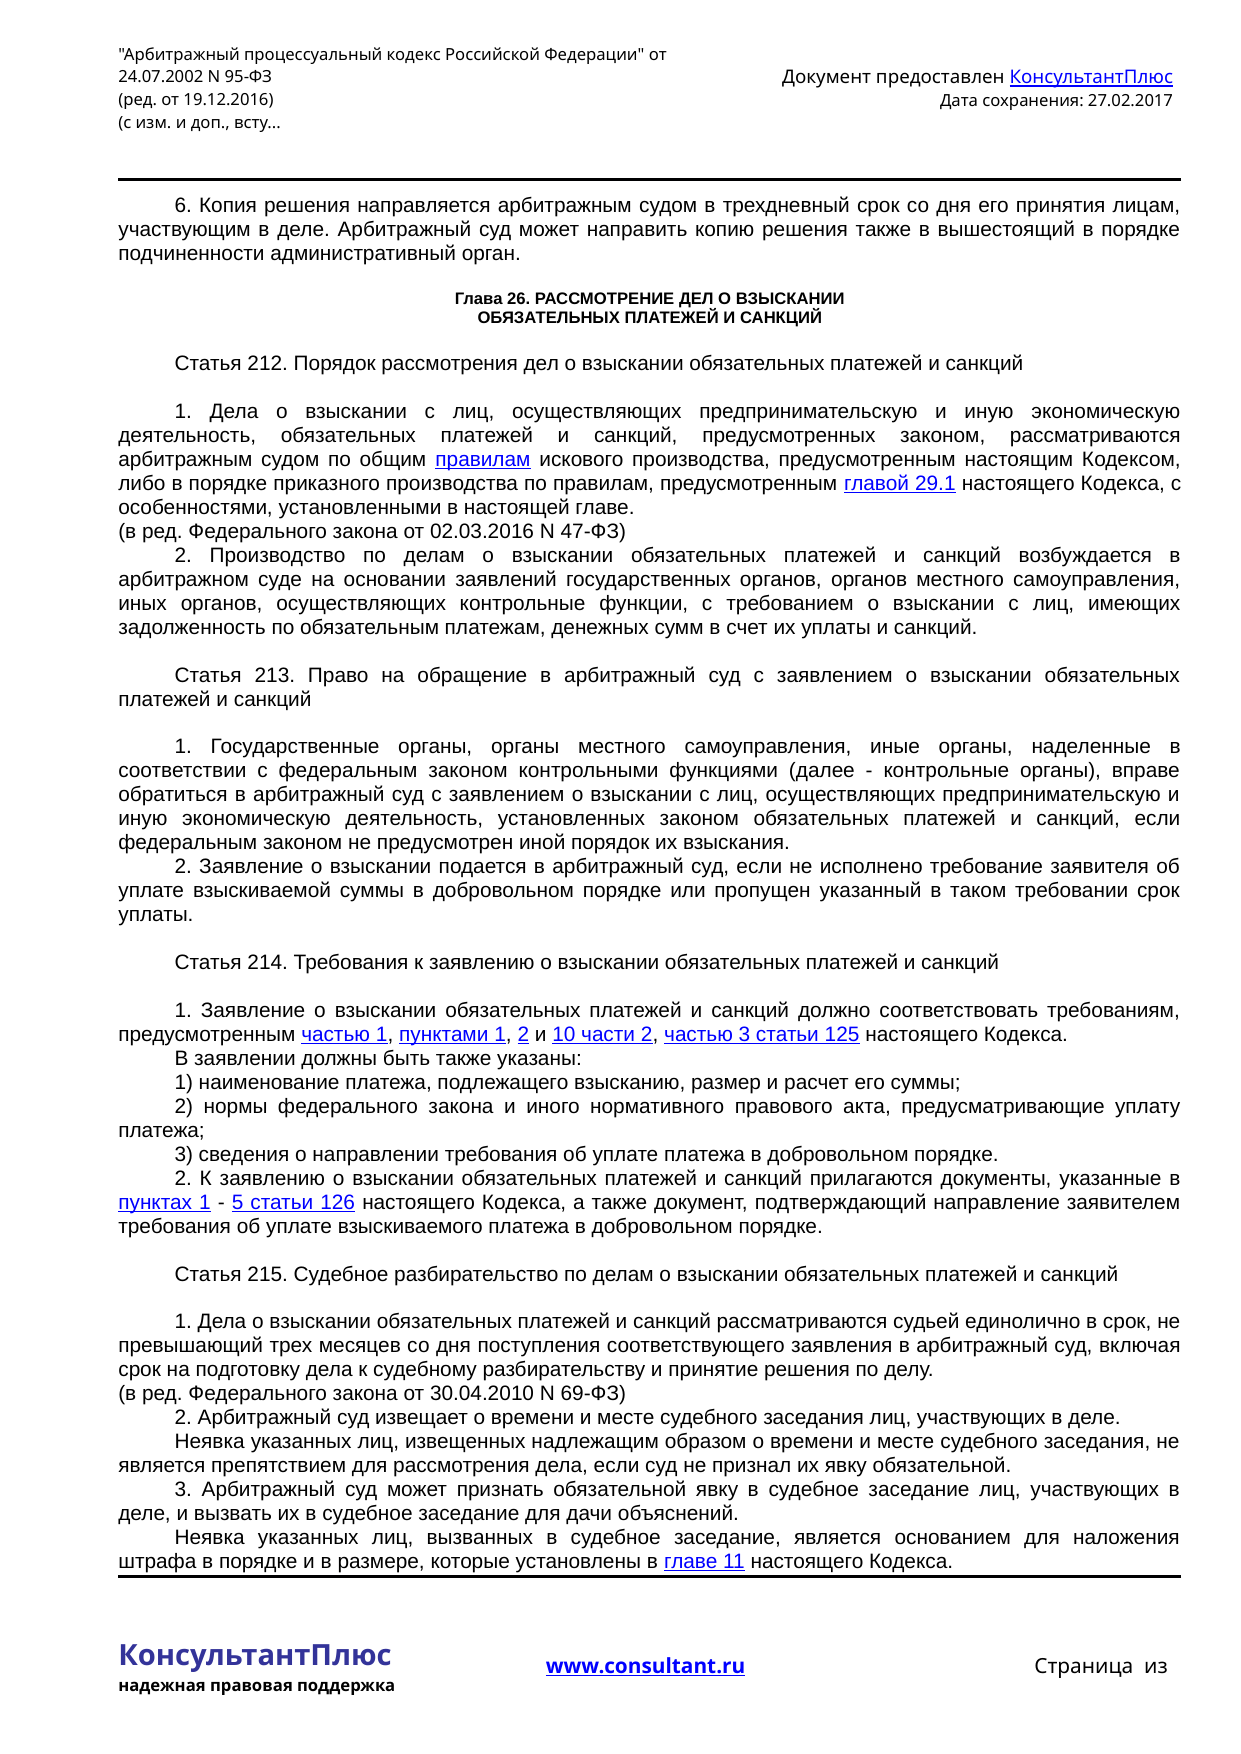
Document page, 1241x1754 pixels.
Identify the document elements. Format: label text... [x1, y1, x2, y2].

text 1. Дела о взыскании обязательных платежей и санкций рассматриваются судьей единолично в срок, не превышающий трех месяцев со дня поступления соответствующего заявления в арбитражный суд, включая срок на подготовку дела к судебному разбирательству и принятие решения по делу. [118, 1309, 1181, 1381]
text 2. Арбитражный суд извещает о времени и месте судебного заседания лиц, участвующих в деле. [118, 1405, 1181, 1429]
text 6. Копия решения направляется арбитражным судом в трехдневный срок со дня его принятия лицам, участвующим в деле. Арбитражный суд может направить копию решения также в вышестоящий в порядке подчиненности административный орган. [118, 193, 1181, 265]
text 2. Заявление о взыскании подается в арбитражный суд, если не исполнено требование заявителя об уплате взыскиваемой суммы в добровольном порядке или пропущен указанный в таком требовании срок уплаты. [118, 854, 1181, 926]
subtitle Статья 212. Порядок рассмотрения дел о взыскании обязательных платежей и санкций [118, 351, 1181, 375]
text (в ред. Федерального закона от 02.03.2016 N 47-ФЗ) [118, 519, 1181, 543]
text Неявка указанных лиц, вызванных в судебное заседание, является основанием для наложения штрафа в порядке и в размере, которые установлены в главе 11 настоящего Кодекса. [118, 1525, 1181, 1573]
text (в ред. Федерального закона от 30.04.2010 N 69-ФЗ) [118, 1381, 1181, 1405]
text 2) нормы федерального закона и иного нормативного правового акта, предусматривающие уплату платежа; [118, 1094, 1181, 1142]
text 1. Заявление о взыскании обязательных платежей и санкций должно соответствовать требованиям, предусмотренным частью 1, пунктами 1, 2 и 10 части 2, частью 3 статьи 125 настоящего Кодекса. [118, 998, 1181, 1046]
subtitle Статья 213. Право на обращение в арбитражный суд с заявлением о взыскании обязательных платежей и санкций [118, 662, 1181, 710]
subtitle Статья 215. Судебное разбирательство по делам о взыскании обязательных платежей и санкций [118, 1261, 1181, 1285]
text 2. К заявлению о взыскании обязательных платежей и санкций прилагаются документы, указанные в пунктах 1 - 5 статьи 126 настоящего Кодекса, а также документ, подтверждающий направление заявителем требования об уплате взыскиваемого платежа в добровольном порядке. [118, 1166, 1181, 1237]
text В заявлении должны быть также указаны: [118, 1046, 1181, 1070]
text Неявка указанных лиц, извещенных надлежащим образом о времени и месте судебного заседания, не является препятствием для рассмотрения дела, если суд не признал их явку обязательной. [118, 1429, 1181, 1477]
text 3) сведения о направлении требования об уплате платежа в добровольном порядке. [118, 1142, 1181, 1166]
subtitle Статья 214. Требования к заявлению о взыскании обязательных платежей и санкций [118, 950, 1181, 974]
text 3. Арбитражный суд может признать обязательной явку в судебное заседание лиц, участвующих в деле, и вызвать их в судебное заседание для дачи объяснений. [118, 1477, 1181, 1525]
text 1) наименование платежа, подлежащего взысканию, размер и расчет его суммы; [118, 1070, 1181, 1094]
title ОБЯЗАТЕЛЬНЫХ ПЛАТЕЖЕЙ И САНКЦИЙ [118, 308, 1181, 327]
title Глава 26. РАССМОТРЕНИЕ ДЕЛ О ВЗЫСКАНИИ [118, 289, 1181, 308]
text 2. Производство по делам о взыскании обязательных платежей и санкций возбуждается в арбитражном суде на основании заявлений государственных органов, органов местного самоуправления, иных органов, осуществляющих контрольные функции, с требованием о взыскании с лиц, имеющих задолженность по обязательным платежам, денежных сумм в счет их уплаты и санкций. [118, 543, 1181, 638]
text 1. Государственные органы, органы местного самоуправления, иные органы, наделенные в соответствии с федеральным законом контрольными функциями (далее - контрольные органы), вправе обратиться в арбитражный суд с заявлением о взыскании с лиц, осуществляющих предпринимательскую и иную экономическую деятельность, установленных законом обязательных платежей и санкций, если федеральным законом не предусмотрен иной порядок их взыскания. [118, 734, 1181, 854]
text 1. Дела о взыскании с лиц, осуществляющих предпринимательскую и иную экономическую деятельность, обязательных платежей и санкций, предусмотренных законом, рассматриваются арбитражным судом по общим правилам искового производства, предусмотренным настоящим Кодексом, либо в порядке приказного производства по правилам, предусмотренным главой 29.1 настоящего Кодекса, с особенностями, установленными в настоящей главе. [118, 399, 1181, 519]
